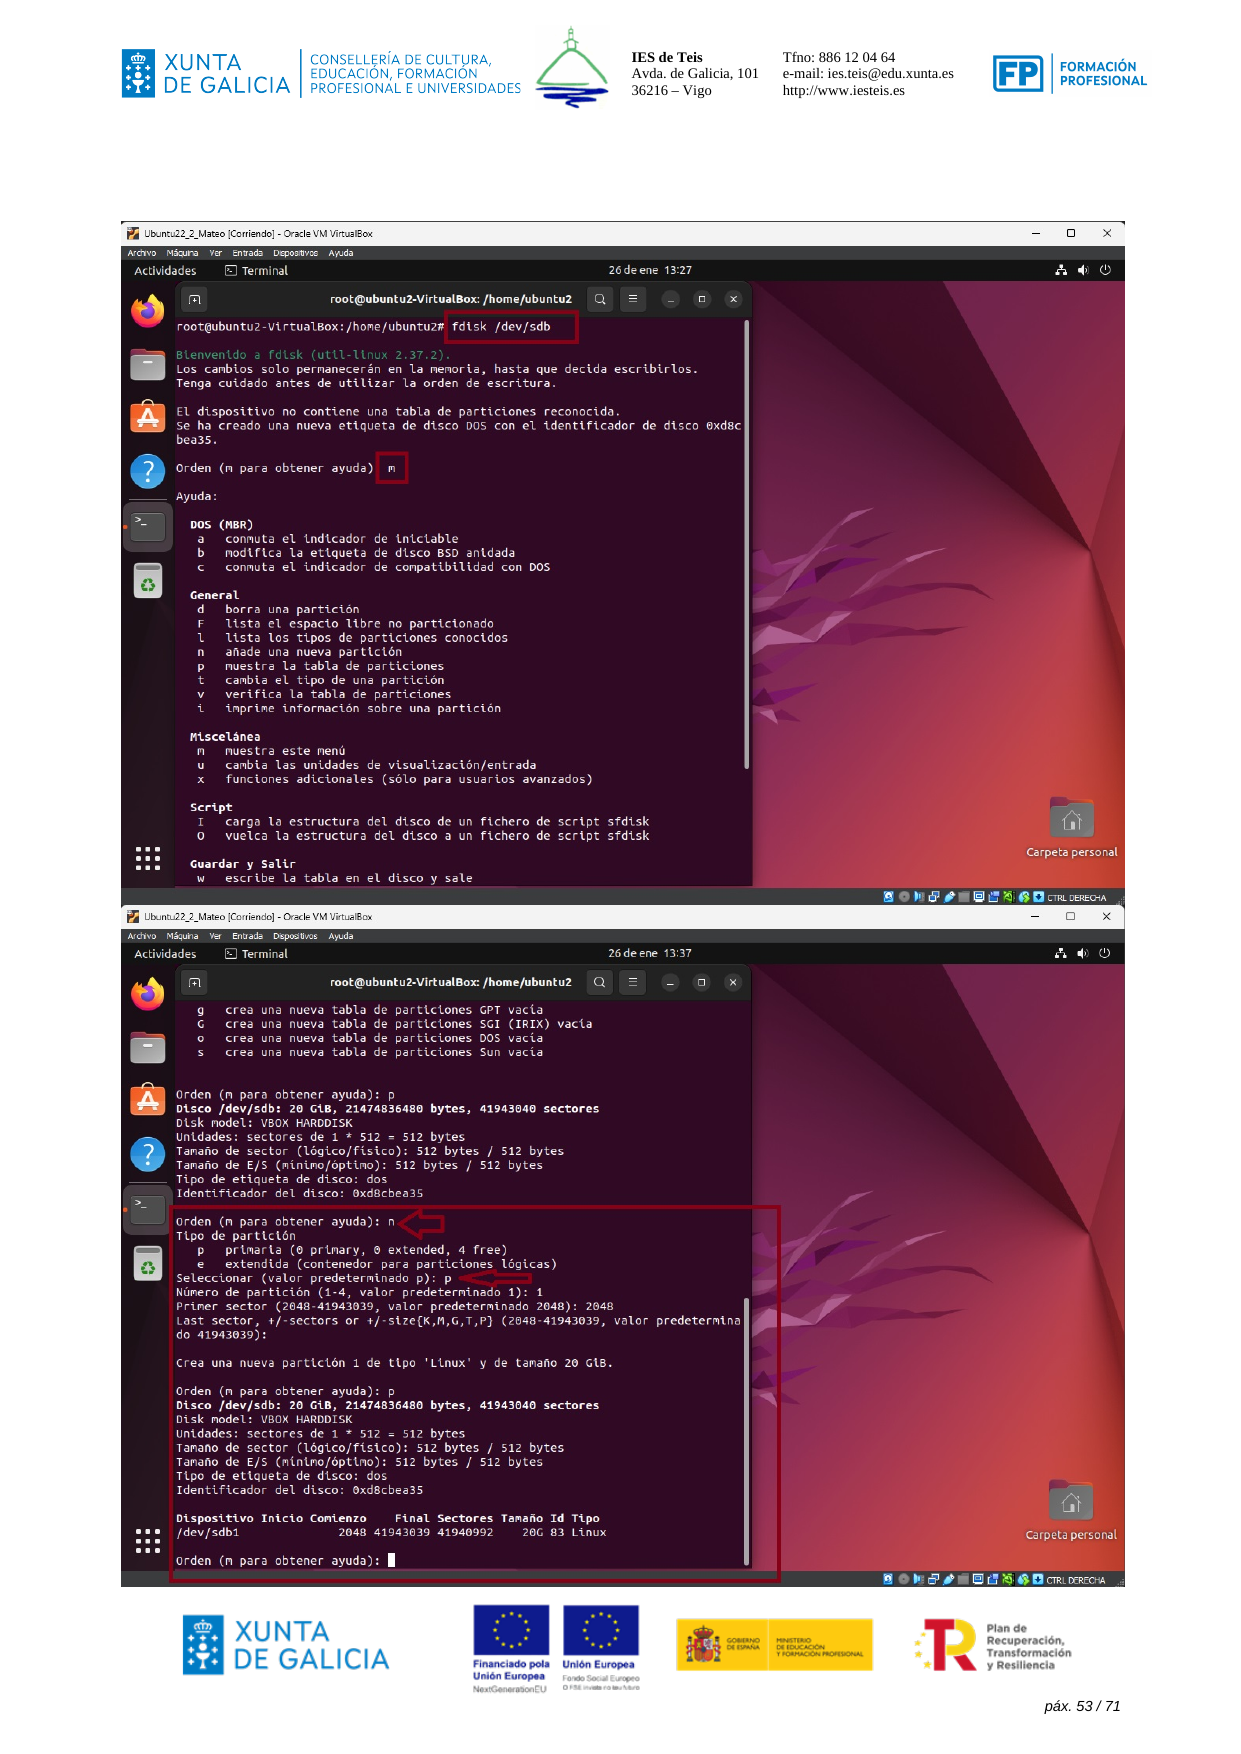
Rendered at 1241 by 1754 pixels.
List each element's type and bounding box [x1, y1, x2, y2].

picture [121, 221, 1125, 1587]
picture [121, 49, 521, 98]
picture [534, 25, 611, 110]
picture [182, 1593, 1085, 1700]
picture [989, 50, 1153, 97]
